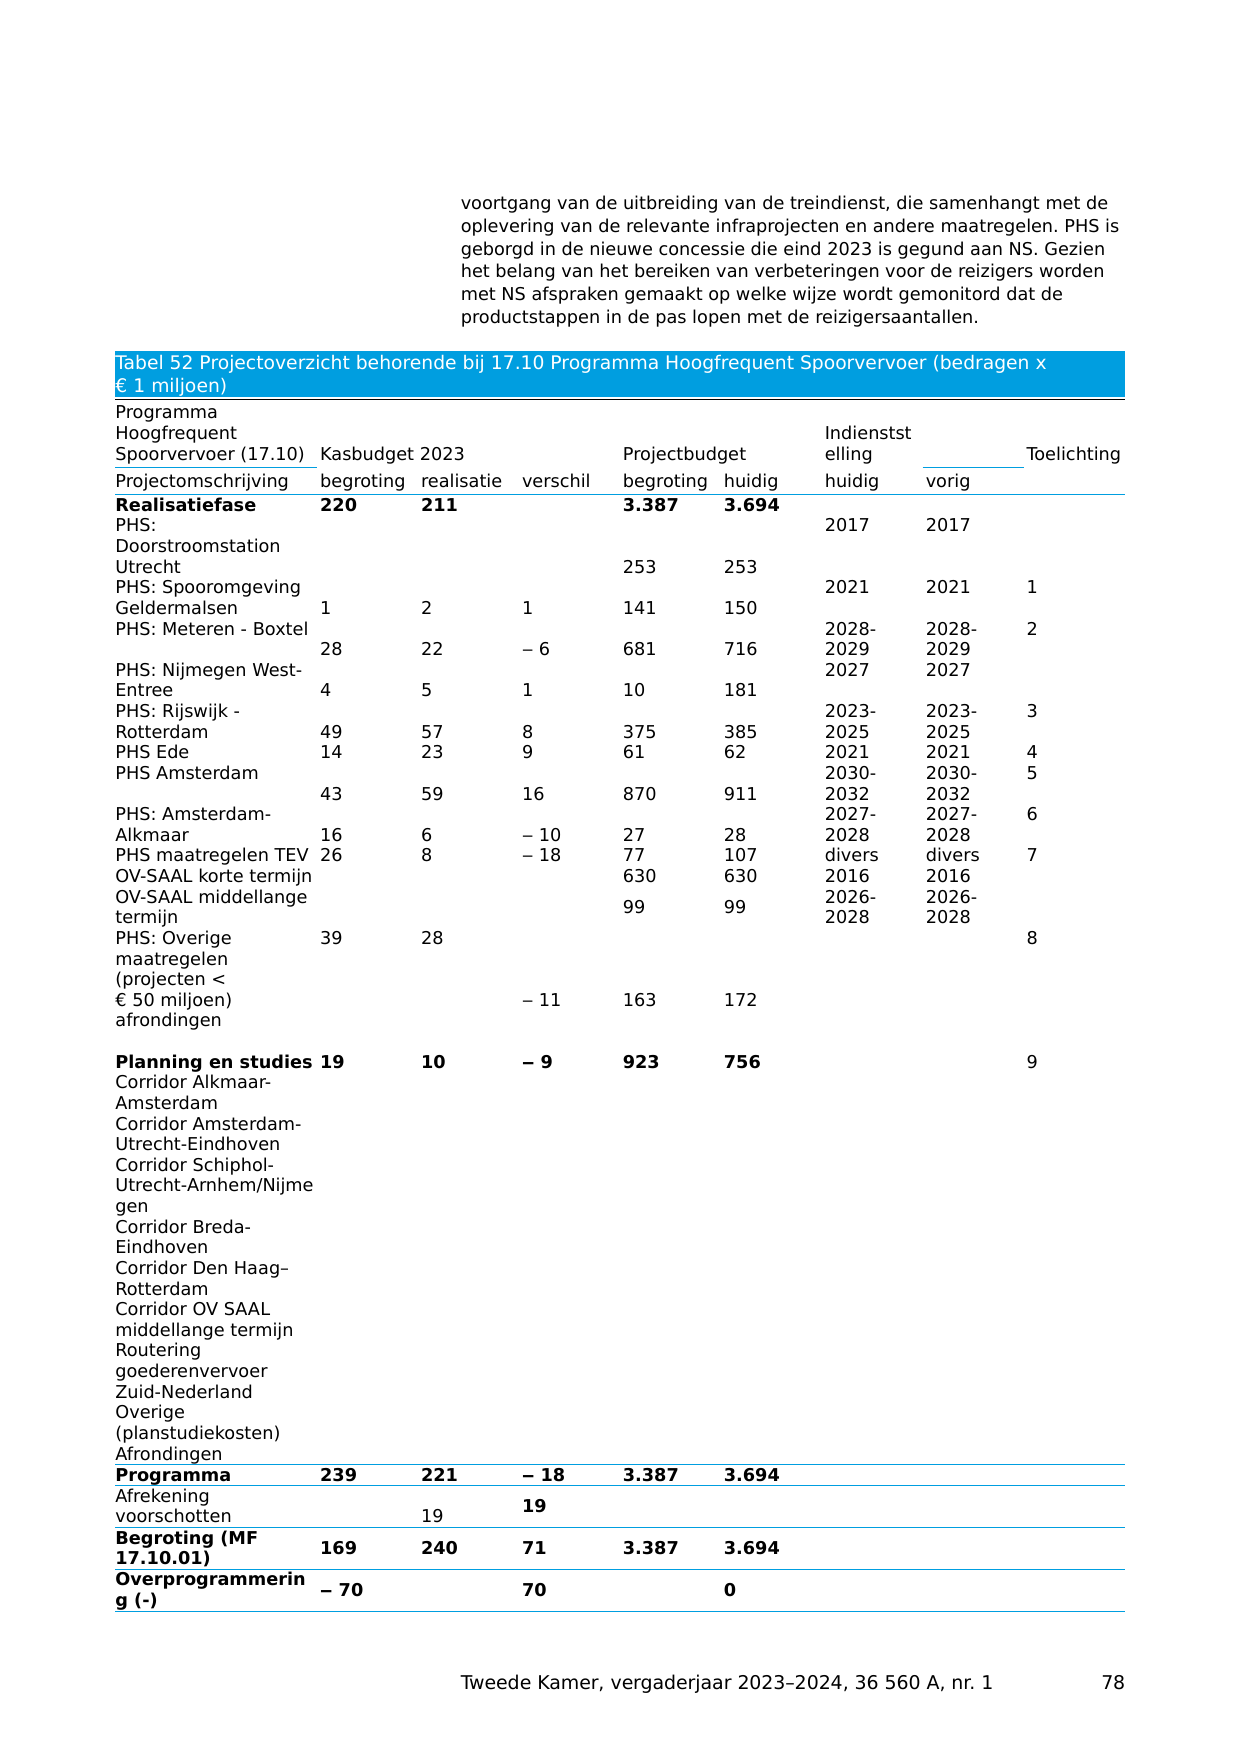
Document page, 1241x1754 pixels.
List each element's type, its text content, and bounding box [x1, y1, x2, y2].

table_cell 7 [1024, 845, 1125, 866]
table_cell [923, 1570, 1023, 1611]
table_cell [923, 1444, 1023, 1464]
table_cell [721, 1155, 822, 1217]
table_cell realisatie [418, 467, 519, 494]
table_cell 2027-2028 [822, 804, 923, 845]
table_cell 19 [317, 1052, 418, 1072]
table_cell [721, 1258, 822, 1299]
table_cell OV-SAAL middellange termijn [115, 887, 317, 928]
table_cell 163 [620, 928, 721, 1010]
table_cell 22 [418, 619, 519, 660]
table_cell 8 [519, 701, 620, 742]
table_cell 27 [620, 804, 721, 845]
table_cell 2026-2028 [822, 887, 923, 928]
table_cell [1024, 1299, 1125, 1340]
table_cell 1 [1024, 577, 1125, 618]
table_cell PHS Amsterdam [115, 763, 317, 804]
table_cell 2027 [822, 660, 923, 701]
table_cell [1024, 866, 1125, 887]
table_cell 8 [418, 845, 519, 866]
table_cell [721, 1340, 822, 1402]
table_cell [519, 1155, 620, 1217]
table_cell [1024, 515, 1125, 577]
table_cell 9 [1024, 1052, 1125, 1072]
table_cell ‒ 18 [519, 1465, 620, 1485]
table_cell 10 [620, 660, 721, 701]
table_cell [1024, 1402, 1125, 1443]
table_cell 239 [317, 1465, 418, 1485]
table_cell 4 [1024, 742, 1125, 763]
table_cell [1024, 1217, 1125, 1258]
table_cell [620, 1010, 721, 1031]
table_cell 253 [620, 515, 721, 577]
table_cell huidig [721, 467, 822, 494]
table_cell 3 [1024, 701, 1125, 742]
table_cell [519, 1072, 620, 1113]
table_cell [923, 1217, 1023, 1258]
table_cell 3.694 [721, 495, 822, 515]
table_cell [923, 1114, 1023, 1155]
table_cell [418, 1010, 519, 1031]
table_cell 3.387 [620, 1528, 721, 1569]
table_cell [923, 400, 1023, 467]
table_cell 16 [519, 763, 620, 804]
table_cell [721, 1299, 822, 1340]
table_cell 211 [418, 495, 519, 515]
table_cell [317, 1299, 418, 1340]
table_cell [822, 1528, 923, 1569]
table_cell PHS: Amsterdam-Alkmaar [115, 804, 317, 845]
table_cell [822, 495, 923, 515]
table_cell [317, 1155, 418, 1217]
table_cell [923, 1052, 1023, 1072]
table_cell divers [822, 845, 923, 866]
table_cell [822, 1402, 923, 1443]
table_cell [1024, 1570, 1125, 1611]
table_cell [822, 1570, 923, 1611]
table_cell [620, 1155, 721, 1217]
table_cell [317, 515, 418, 577]
text voortgang van de uitbreiding van de treindienst, die samenhangt met de oplevering van de relevante infraprojecten en andere maatregelen. PHS is geborgd in de nieuwe concessie die eind 2023 is gegund aan NS. Gezien het belang van het bereiken van verbeteringen voor de reizigers worden met NS afspraken gemaakt op welke wijze wordt gemonitord dat de productstappen in de pas lopen met de reizigersaantallen. [461, 191, 1125, 328]
table_cell [1024, 887, 1125, 928]
table_cell [923, 928, 1023, 1010]
table_cell 99 [620, 887, 721, 928]
table_cell [923, 1465, 1023, 1485]
table_cell [317, 887, 418, 928]
table_cell 2016 [923, 866, 1023, 887]
table_cell 150 [721, 577, 822, 618]
table_cell 2028- 2029 [822, 619, 923, 660]
table_cell [115, 1031, 317, 1052]
table_cell [822, 1114, 923, 1155]
table_cell [822, 1486, 923, 1527]
table_cell 681 [620, 619, 721, 660]
table_cell PHS: Meteren - Boxtel [115, 619, 317, 660]
table_cell 70 [519, 1570, 620, 1611]
table_cell 8 [1024, 928, 1125, 1010]
table_cell 19 [418, 1486, 519, 1527]
table_cell [418, 515, 519, 577]
table_cell 716 [721, 619, 822, 660]
table_cell ‒ 6 [519, 619, 620, 660]
table_cell 23 [418, 742, 519, 763]
table_cell 61 [620, 742, 721, 763]
table_cell 28 [418, 928, 519, 1010]
table_cell [317, 1340, 418, 1402]
table_cell 253 [721, 515, 822, 577]
table_cell 2021 [923, 742, 1023, 763]
table_cell 3.387 [620, 1465, 721, 1485]
table_cell [620, 1114, 721, 1155]
table_cell [822, 1340, 923, 1402]
table_cell 630 [620, 866, 721, 887]
table_cell Afrondingen [115, 1444, 317, 1464]
table_cell [519, 1010, 620, 1031]
table_cell 5 [418, 660, 519, 701]
table_cell [1024, 1465, 1125, 1485]
table_cell [923, 1031, 1023, 1052]
table_cell 2021 [822, 742, 923, 763]
table_cell 1 [317, 577, 418, 618]
table_cell Overprogrammering (-) [115, 1570, 317, 1611]
table_cell ‒ 18 [519, 845, 620, 866]
table_cell [1024, 495, 1125, 515]
table_cell 3.694 [721, 1465, 822, 1485]
table_cell 10 [418, 1052, 519, 1072]
table_cell begroting [620, 467, 721, 494]
table_cell PHS: Nijmegen West-Entree [115, 660, 317, 701]
table_cell [418, 1444, 519, 1464]
table_cell [822, 1217, 923, 1258]
table_cell 14 [317, 742, 418, 763]
table_cell [317, 1072, 418, 1113]
table_cell Corridor OV SAAL middellange termijn [115, 1299, 317, 1340]
table_cell 141 [620, 577, 721, 618]
table_cell 2026-2028 [923, 887, 1023, 928]
table_cell 57 [418, 701, 519, 742]
table_cell 71 [519, 1528, 620, 1569]
table_cell [1024, 1486, 1125, 1527]
table_cell 172 [721, 928, 822, 1010]
table_cell [923, 1155, 1023, 1217]
table_cell [822, 1031, 923, 1052]
table_cell [317, 1114, 418, 1155]
table_cell [418, 1340, 519, 1402]
table_cell [923, 1340, 1023, 1402]
table_cell [519, 866, 620, 887]
table_cell Begroting (MF 17.10.01) [115, 1528, 317, 1569]
table_cell 77 [620, 845, 721, 866]
table_cell 221 [418, 1465, 519, 1485]
table_cell [620, 1402, 721, 1443]
table_cell [923, 1402, 1023, 1443]
table_cell 2023-2025 [822, 701, 923, 742]
table_cell 6 [418, 804, 519, 845]
table_cell 2 [1024, 619, 1125, 660]
table_cell [1024, 1031, 1125, 1052]
table_cell [418, 887, 519, 928]
table_cell 19 [519, 1486, 620, 1527]
table_cell Kasbudget 2023 [317, 400, 620, 467]
table_cell ‒ 9 [519, 1052, 620, 1072]
table_cell [620, 1258, 721, 1299]
table_cell 2023-2025 [923, 701, 1023, 742]
table_cell [317, 866, 418, 887]
table_cell 3.387 [620, 495, 721, 515]
table_cell [721, 1114, 822, 1155]
table_cell [519, 495, 620, 515]
table_cell [1024, 1072, 1125, 1113]
table_cell [923, 1528, 1023, 1569]
table_cell [620, 1031, 721, 1052]
table_cell [1024, 1340, 1125, 1402]
table_cell 28 [721, 804, 822, 845]
table_cell [822, 1010, 923, 1031]
table_cell 0 [721, 1570, 822, 1611]
table_cell 2021 [923, 577, 1023, 618]
table_cell 2030-2032 [822, 763, 923, 804]
table_cell [822, 1072, 923, 1113]
table_cell [620, 1340, 721, 1402]
table_cell Overige (planstudiekosten) [115, 1402, 317, 1443]
table_cell [923, 1486, 1023, 1527]
table_cell PHS: Overige maatregelen (projecten < € 50 miljoen) [115, 928, 317, 1010]
table_cell 923 [620, 1052, 721, 1072]
table_cell 870 [620, 763, 721, 804]
table_cell 630 [721, 866, 822, 887]
table_cell Corridor Breda-Eindhoven [115, 1217, 317, 1258]
table_cell [418, 1570, 519, 1611]
table_cell 2027-2028 [923, 804, 1023, 845]
table_cell Afrekening voorschotten [115, 1486, 317, 1527]
table_cell [923, 1010, 1023, 1031]
table_cell [721, 1010, 822, 1031]
table_cell [519, 1114, 620, 1155]
table_cell 2028- 2029 [923, 619, 1023, 660]
table_cell 43 [317, 763, 418, 804]
table_cell [519, 1402, 620, 1443]
table_cell [822, 928, 923, 1010]
table_cell [1024, 660, 1125, 701]
table_cell 107 [721, 845, 822, 866]
table_cell 59 [418, 763, 519, 804]
table_cell 6 [1024, 804, 1125, 845]
table_cell [317, 1010, 418, 1031]
table_cell 911 [721, 763, 822, 804]
table_cell [1024, 1258, 1125, 1299]
table_cell verschil [519, 467, 620, 494]
table_cell [721, 1486, 822, 1527]
table_cell [1024, 1444, 1125, 1464]
table_cell [519, 887, 620, 928]
table_cell Toelichting [1024, 400, 1125, 467]
table_cell [822, 1258, 923, 1299]
table_cell 39 [317, 928, 418, 1010]
table_cell 28 [317, 619, 418, 660]
table_cell 2030-2032 [923, 763, 1023, 804]
table_cell 181 [721, 660, 822, 701]
table_cell PHS: Spooromgeving Geldermalsen [115, 577, 317, 618]
table_cell [620, 1486, 721, 1527]
table_cell [721, 1072, 822, 1113]
table_cell 2017 [923, 515, 1023, 577]
table_cell 26 [317, 845, 418, 866]
table_cell ‒ 70 [317, 1570, 418, 1611]
table_cell Projectbudget [620, 400, 822, 467]
table_cell [620, 1299, 721, 1340]
table_cell divers [923, 845, 1023, 866]
table_cell Corridor Amsterdam-Utrecht-Eindhoven [115, 1114, 317, 1155]
table_cell 375 [620, 701, 721, 742]
table_cell [519, 1031, 620, 1052]
table_cell Indienststelling [822, 400, 923, 467]
table_cell Programma [115, 1465, 317, 1485]
table_cell 1 [519, 577, 620, 618]
table_cell 9 [519, 742, 620, 763]
table_cell [519, 1299, 620, 1340]
table_cell [721, 1031, 822, 1052]
table_cell [317, 1031, 418, 1052]
table_cell [721, 1402, 822, 1443]
table_cell [418, 1072, 519, 1113]
table_cell 49 [317, 701, 418, 742]
table_cell Corridor Schiphol-Utrecht-Arnhem/Nijmegen [115, 1155, 317, 1217]
table_cell [519, 1217, 620, 1258]
table_cell [418, 1299, 519, 1340]
table_cell [317, 1258, 418, 1299]
table_cell 5 [1024, 763, 1125, 804]
table_cell [923, 1299, 1023, 1340]
table_cell [620, 1570, 721, 1611]
table_cell Programma Hoogfrequent Spoorvervoer (17.10) [115, 400, 317, 467]
table_cell [822, 1444, 923, 1464]
table_cell 3.694 [721, 1528, 822, 1569]
table_cell afrondingen [115, 1010, 317, 1031]
table_cell Realisatiefase [115, 495, 317, 515]
table_cell 2027 [923, 660, 1023, 701]
table_cell [418, 1217, 519, 1258]
table_cell [822, 1052, 923, 1072]
table_cell 240 [418, 1528, 519, 1569]
table_cell [317, 1444, 418, 1464]
table_cell [923, 495, 1023, 515]
table_cell [317, 1402, 418, 1443]
table_cell [721, 1217, 822, 1258]
table_cell Projectomschrijving [115, 468, 317, 494]
table_cell [923, 1258, 1023, 1299]
table_cell [418, 1155, 519, 1217]
table_cell Corridor Den Haag– Rotterdam [115, 1258, 317, 1299]
table_cell [822, 1299, 923, 1340]
table_cell 1 [519, 660, 620, 701]
table_cell Planning en studies [115, 1052, 317, 1072]
table_cell [620, 1217, 721, 1258]
table_cell [519, 515, 620, 577]
table_cell [923, 1072, 1023, 1113]
table_cell 169 [317, 1528, 418, 1569]
table_cell [418, 1258, 519, 1299]
table_cell [1024, 1155, 1125, 1217]
table_cell 756 [721, 1052, 822, 1072]
table_cell [1024, 1010, 1125, 1031]
table_cell [620, 1072, 721, 1113]
table_cell 220 [317, 495, 418, 515]
table_cell 2016 [822, 866, 923, 887]
table_cell [418, 1114, 519, 1155]
table_cell 385 [721, 701, 822, 742]
table_cell ‒ 10 [519, 804, 620, 845]
table_cell Routering goederenvervoer Zuid-Nederland [115, 1340, 317, 1402]
table_cell OV-SAAL korte termijn [115, 866, 317, 887]
table_cell [519, 1258, 620, 1299]
table_cell [721, 1444, 822, 1464]
table_cell PHS maatregelen TEV [115, 845, 317, 866]
table_cell huidig [822, 467, 923, 494]
table_cell [418, 1402, 519, 1443]
table_cell vorig [923, 468, 1023, 494]
table_cell 99 [721, 887, 822, 928]
table_cell 2017 [822, 515, 923, 577]
table_cell [317, 1217, 418, 1258]
table_cell 62 [721, 742, 822, 763]
table_cell PHS Ede [115, 742, 317, 763]
table_cell [620, 1444, 721, 1464]
table_cell [822, 1465, 923, 1485]
table_cell [519, 1444, 620, 1464]
table_cell [418, 866, 519, 887]
table_cell begroting [317, 467, 418, 494]
table_cell PHS: Doorstroomstation Utrecht [115, 515, 317, 577]
table_cell [1024, 1528, 1125, 1569]
table_cell 4 [317, 660, 418, 701]
table_cell [317, 1486, 418, 1527]
table_cell [1024, 1114, 1125, 1155]
table_cell ‒ 11 [519, 928, 620, 1010]
table_cell 2021 [822, 577, 923, 618]
table_cell PHS: Rijswijk - Rotterdam [115, 701, 317, 742]
table_cell [519, 1340, 620, 1402]
table_cell [418, 1031, 519, 1052]
table_cell 16 [317, 804, 418, 845]
table_cell Corridor Alkmaar-Amsterdam [115, 1072, 317, 1113]
table_cell [1024, 467, 1125, 494]
table_cell 2 [418, 577, 519, 618]
table_cell [822, 1155, 923, 1217]
